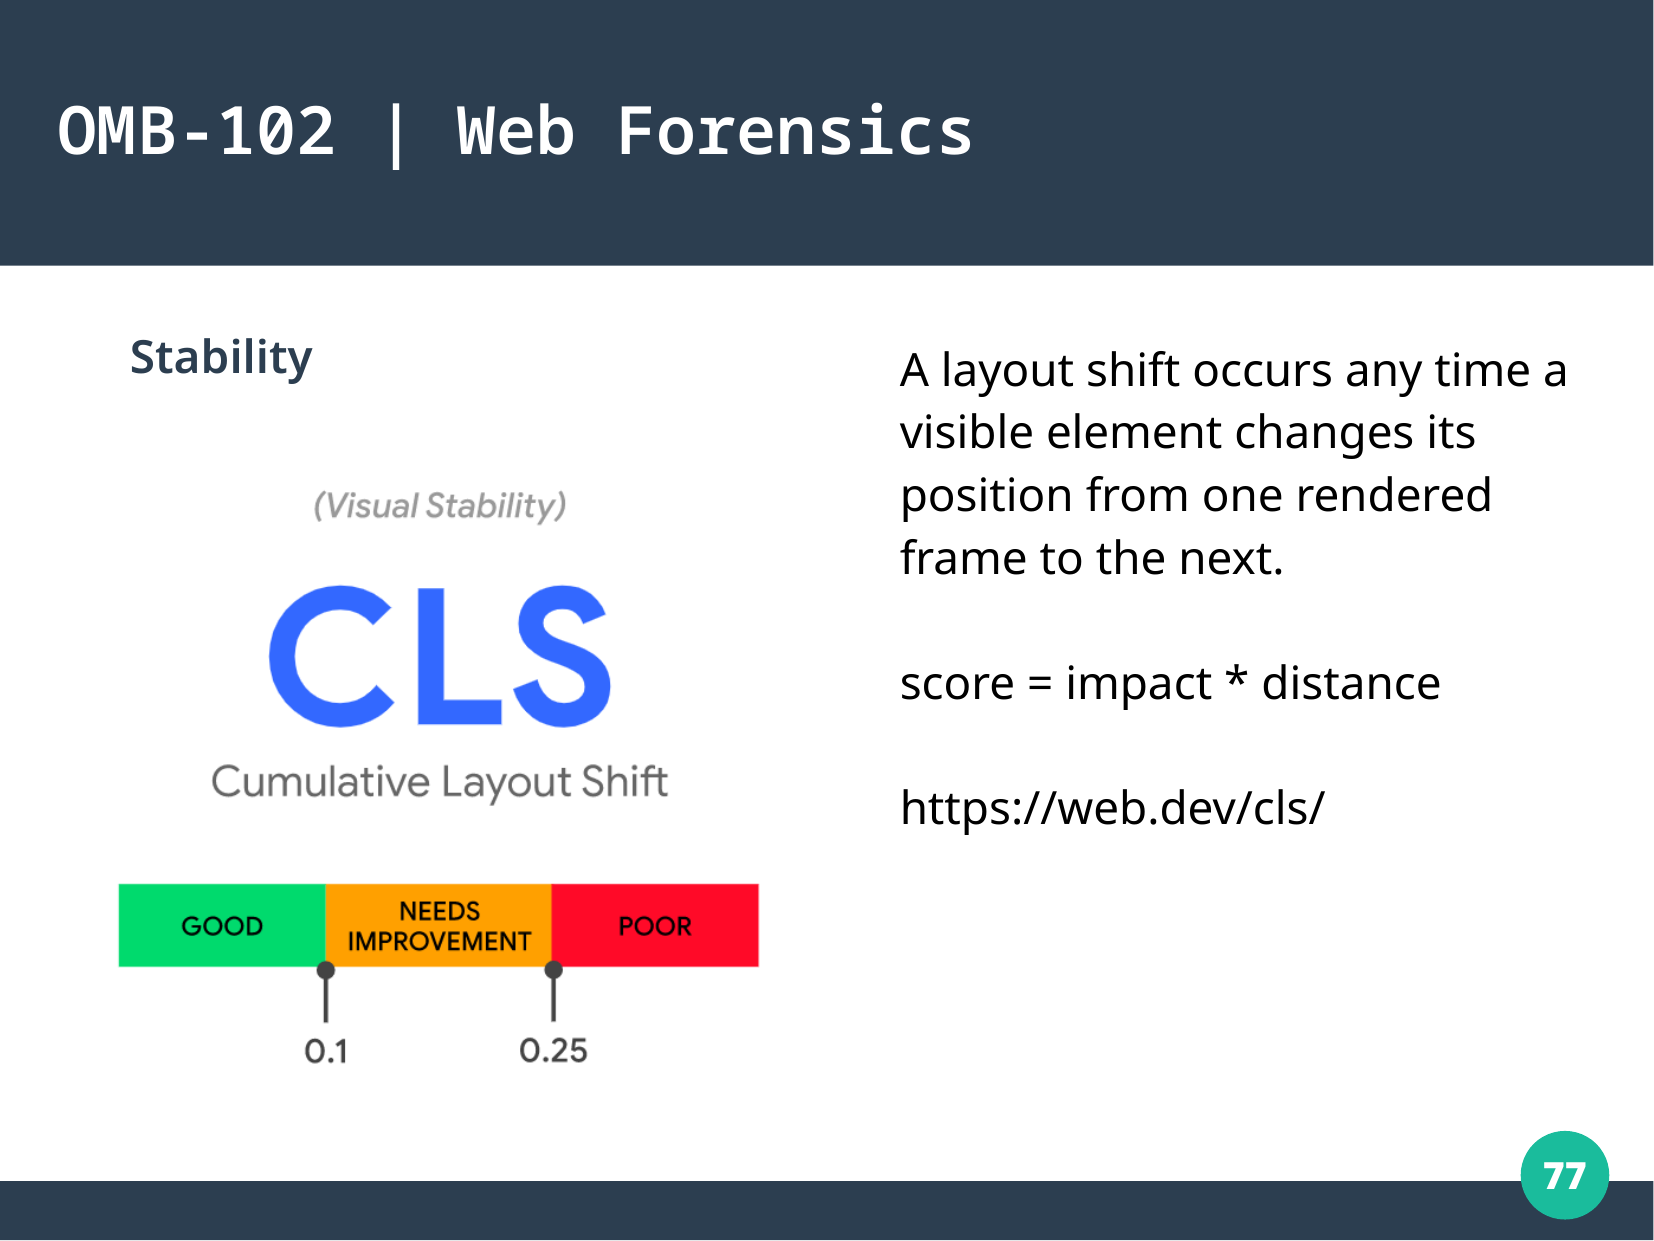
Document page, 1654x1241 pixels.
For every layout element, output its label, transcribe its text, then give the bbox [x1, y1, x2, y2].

title OMB-102 | Web Forensics [57, 49, 1593, 207]
text_box A layout shift occurs any time a visible element changes its position from one rendered frame to the next. score = impact * distance https://web.dev/cls/ [885, 330, 1595, 1090]
picture [73, 464, 796, 1086]
list Stability [59, 324, 820, 1152]
